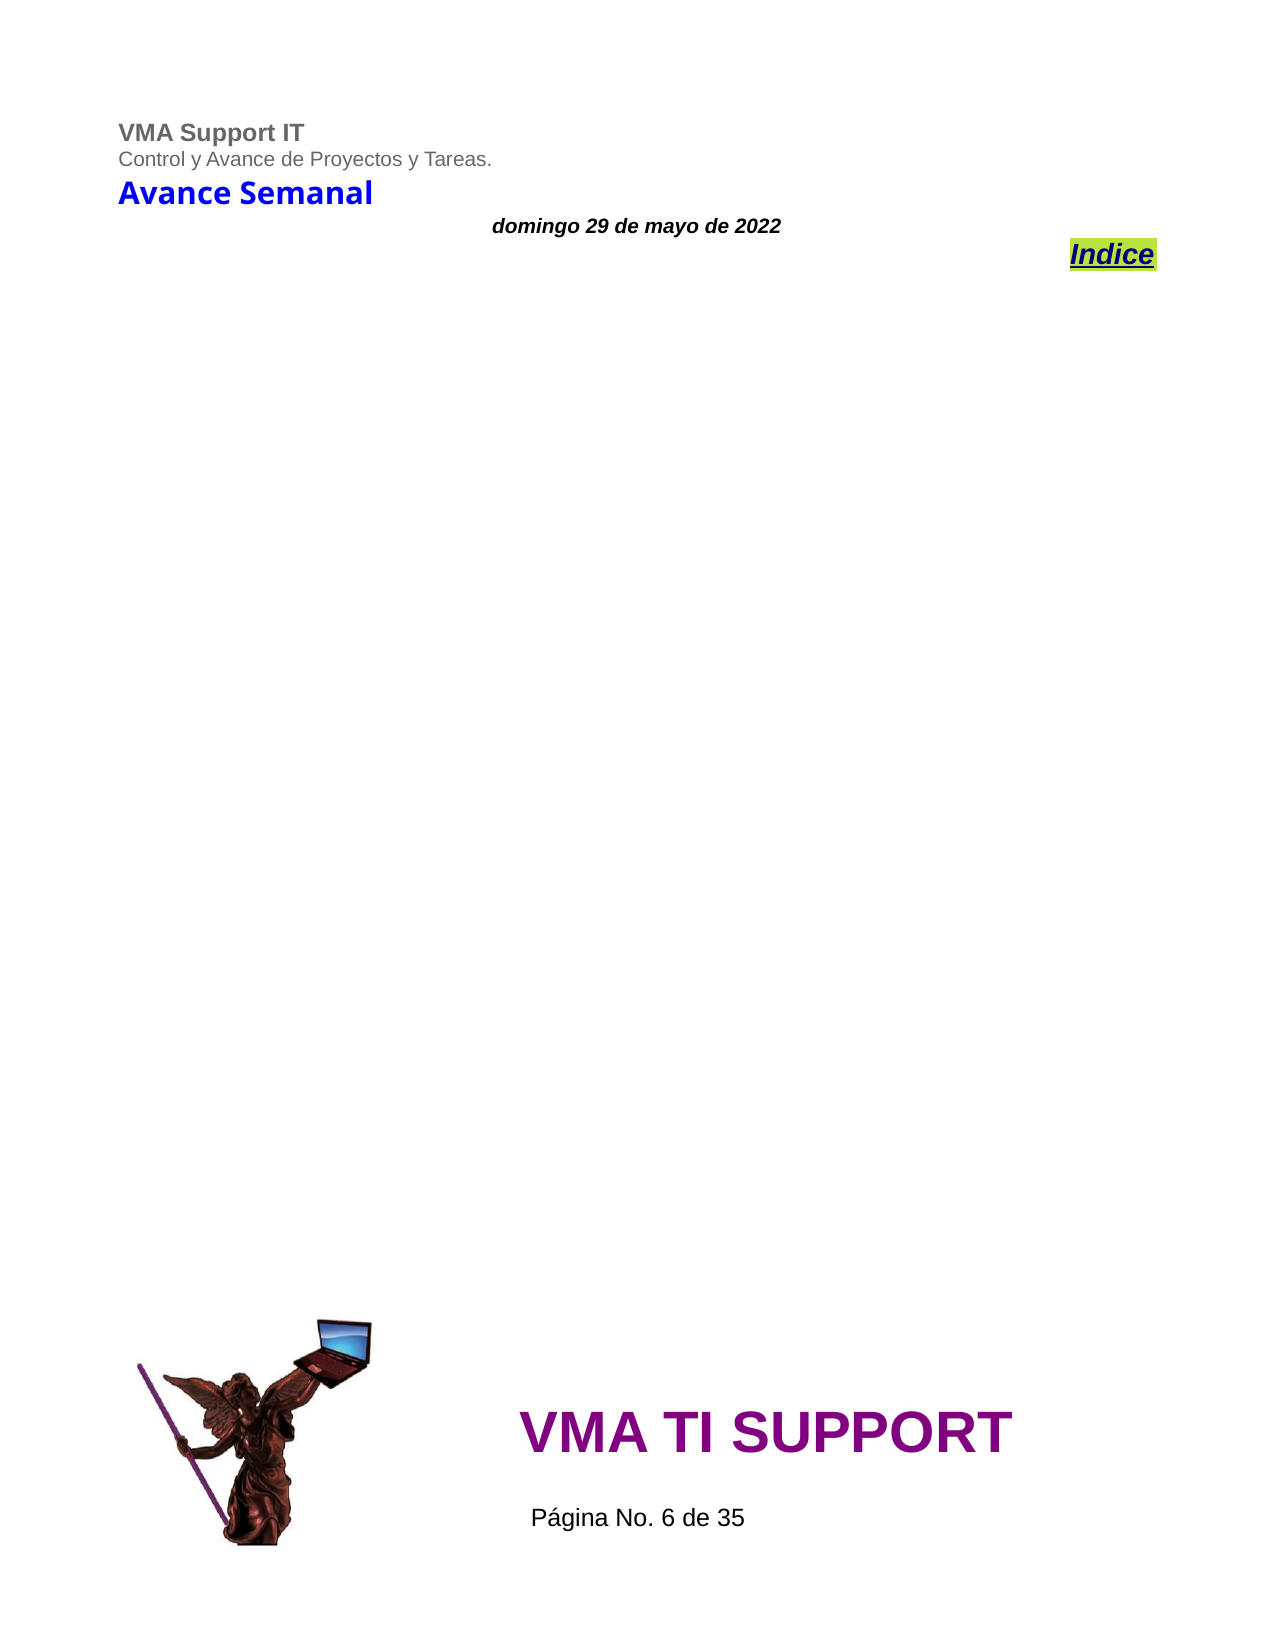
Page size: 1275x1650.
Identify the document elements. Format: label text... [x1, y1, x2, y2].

picture [132, 1317, 376, 1549]
text [118, 1398, 132, 1465]
text VMA TI SUPPORT [376, 1398, 1157, 1465]
